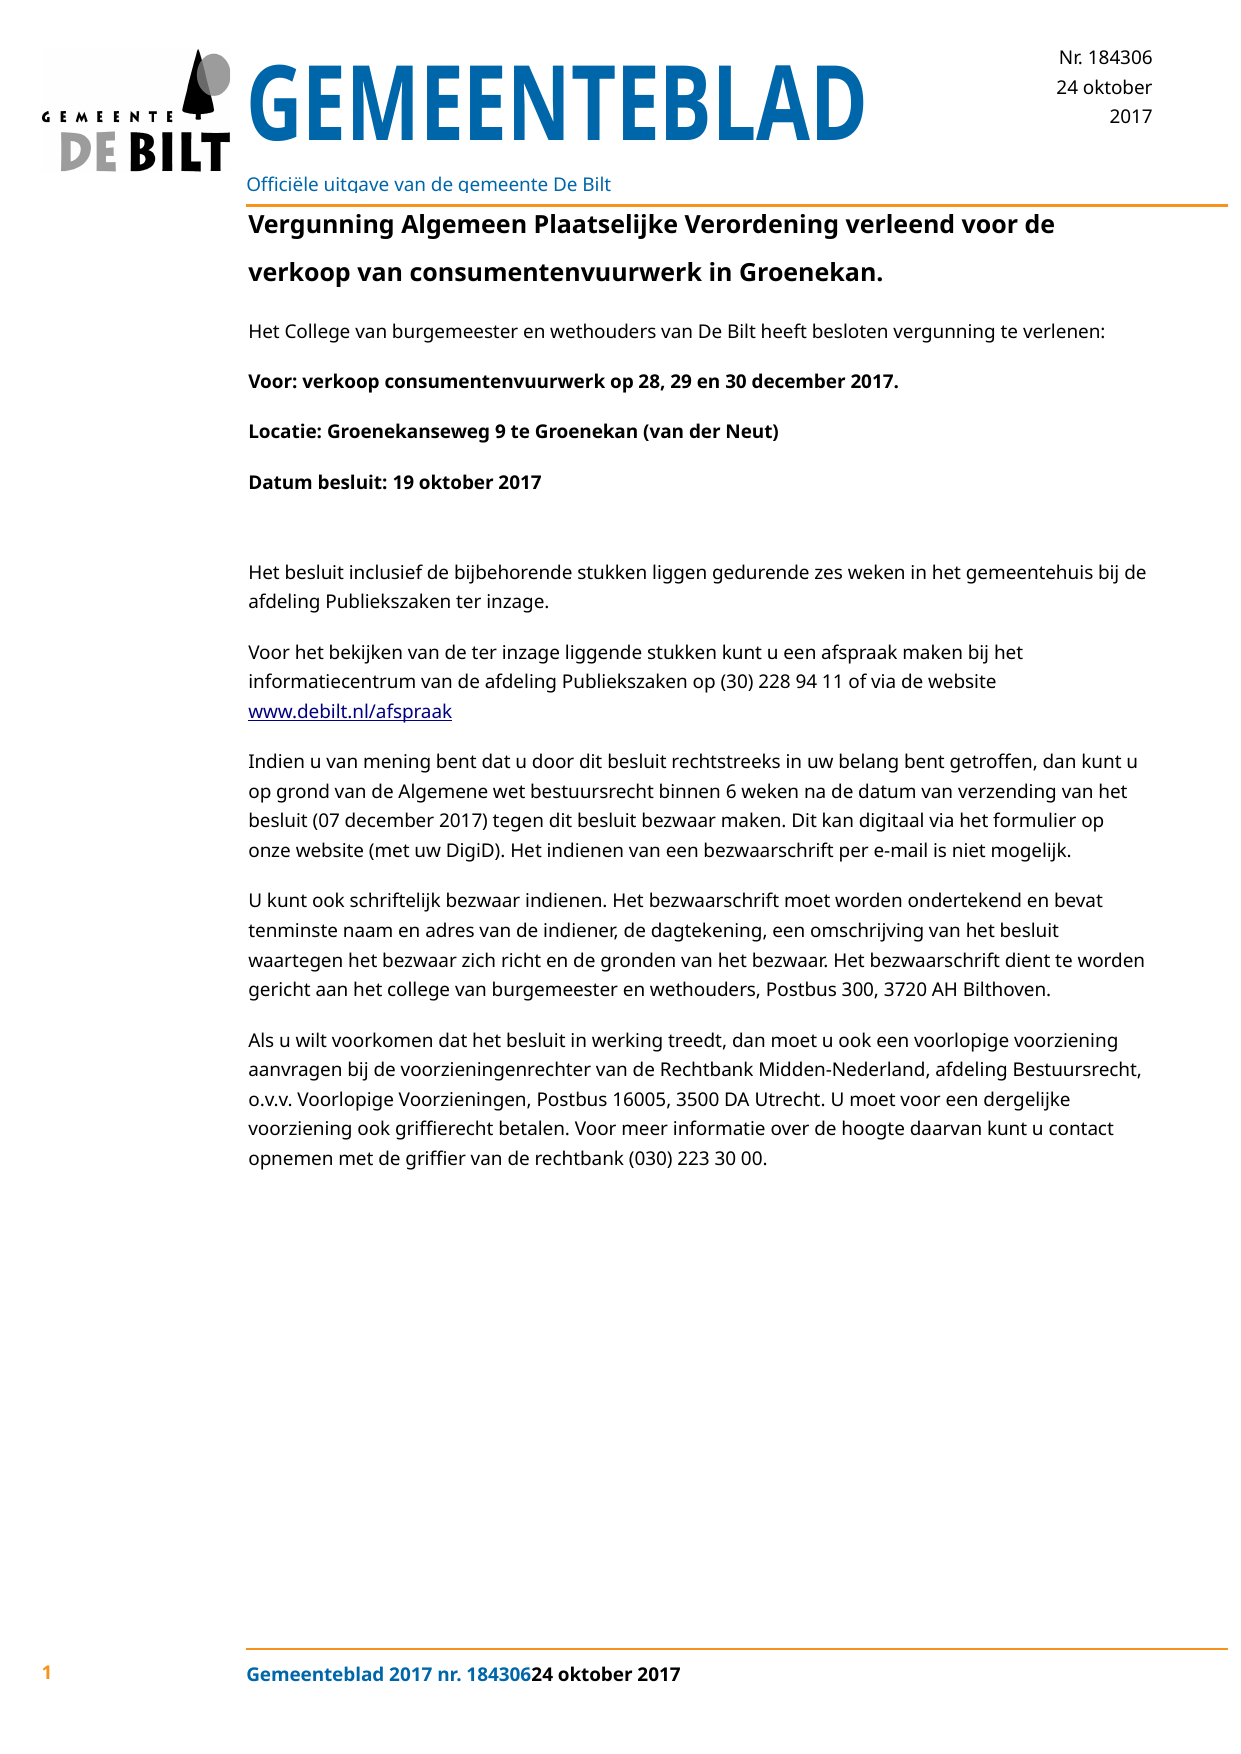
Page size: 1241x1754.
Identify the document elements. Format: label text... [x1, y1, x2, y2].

text Vergunning Algemeen Plaatselijke Verordening verleend voor de verkoop van consumentenvuurwerk in Groenekan. [248, 207, 1152, 288]
text Locatie: Groenekanseweg 9 te Groenekan (van der Neut) [248, 419, 1152, 444]
text U kunt ook schriftelijk bezwaar indienen. Het bezwaarschrift moet worden ondertekend en bevat tenminste naam en adres van de indiener, de dagtekening, een omschrijving van het besluit waartegen het bezwaar zich richt en de gronden van het bezwaar. Het bezwaarschrift dient te worden gericht aan het college van burgemeester en wethouders, Postbus 300, 3720 AH Bilthoven. [248, 888, 1152, 1002]
picture [41, 47, 231, 172]
text Indien u van mening bent dat u door dit besluit rechtstreeks in uw belang bent getroffen, dan kunt u op grond van de Algemene wet bestuursrecht binnen 6 weken na de datum van verzending van het besluit (07 december 2017) tegen dit besluit bezwaar maken. Dit kan digitaal via het formulier op onze website (met uw DigiD). Het indienen van een bezwaarschrift per e-mail is niet mogelijk. [248, 748, 1152, 863]
text Als u wilt voorkomen dat het besluit in werking treedt, dan moet u ook een voorlopige voorziening aanvragen bij de voorzieningenrechter van de Rechtbank Midden-Nederland, afdeling Bestuursrecht, o.v.v. Voorlopige Voorzieningen, Postbus 16005, 3500 DA Utrecht. U moet voor een dergelijke voorziening ook griffierecht betalen. Voor meer informatie over de hoogte daarvan kunt u contact opnemen met de griffier van de rechtbank (030) 223 30 00. [248, 1027, 1152, 1171]
text Het besluit inclusief de bijbehorende stukken liggen gedurende zes weken in het gemeentehuis bij de afdeling Publiekszaken ter inzage. [248, 559, 1152, 614]
text Het College van burgemeester en wethouders van De Bilt heeft besloten vergunning te verlenen: [248, 318, 1152, 344]
text Datum besluit: 19 oktober 2017 [248, 469, 1152, 495]
text Voor: verkoop consumentenvuurwerk op 28, 29 en 30 december 2017. [248, 368, 1152, 394]
text Voor het bekijken van de ter inzage liggende stukken kunt u een afspraak maken bij het informatiecentrum van de afdeling Publiekszaken op (30) 228 94 11 of via de website www.debilt.nl/afspraak [248, 639, 1152, 724]
